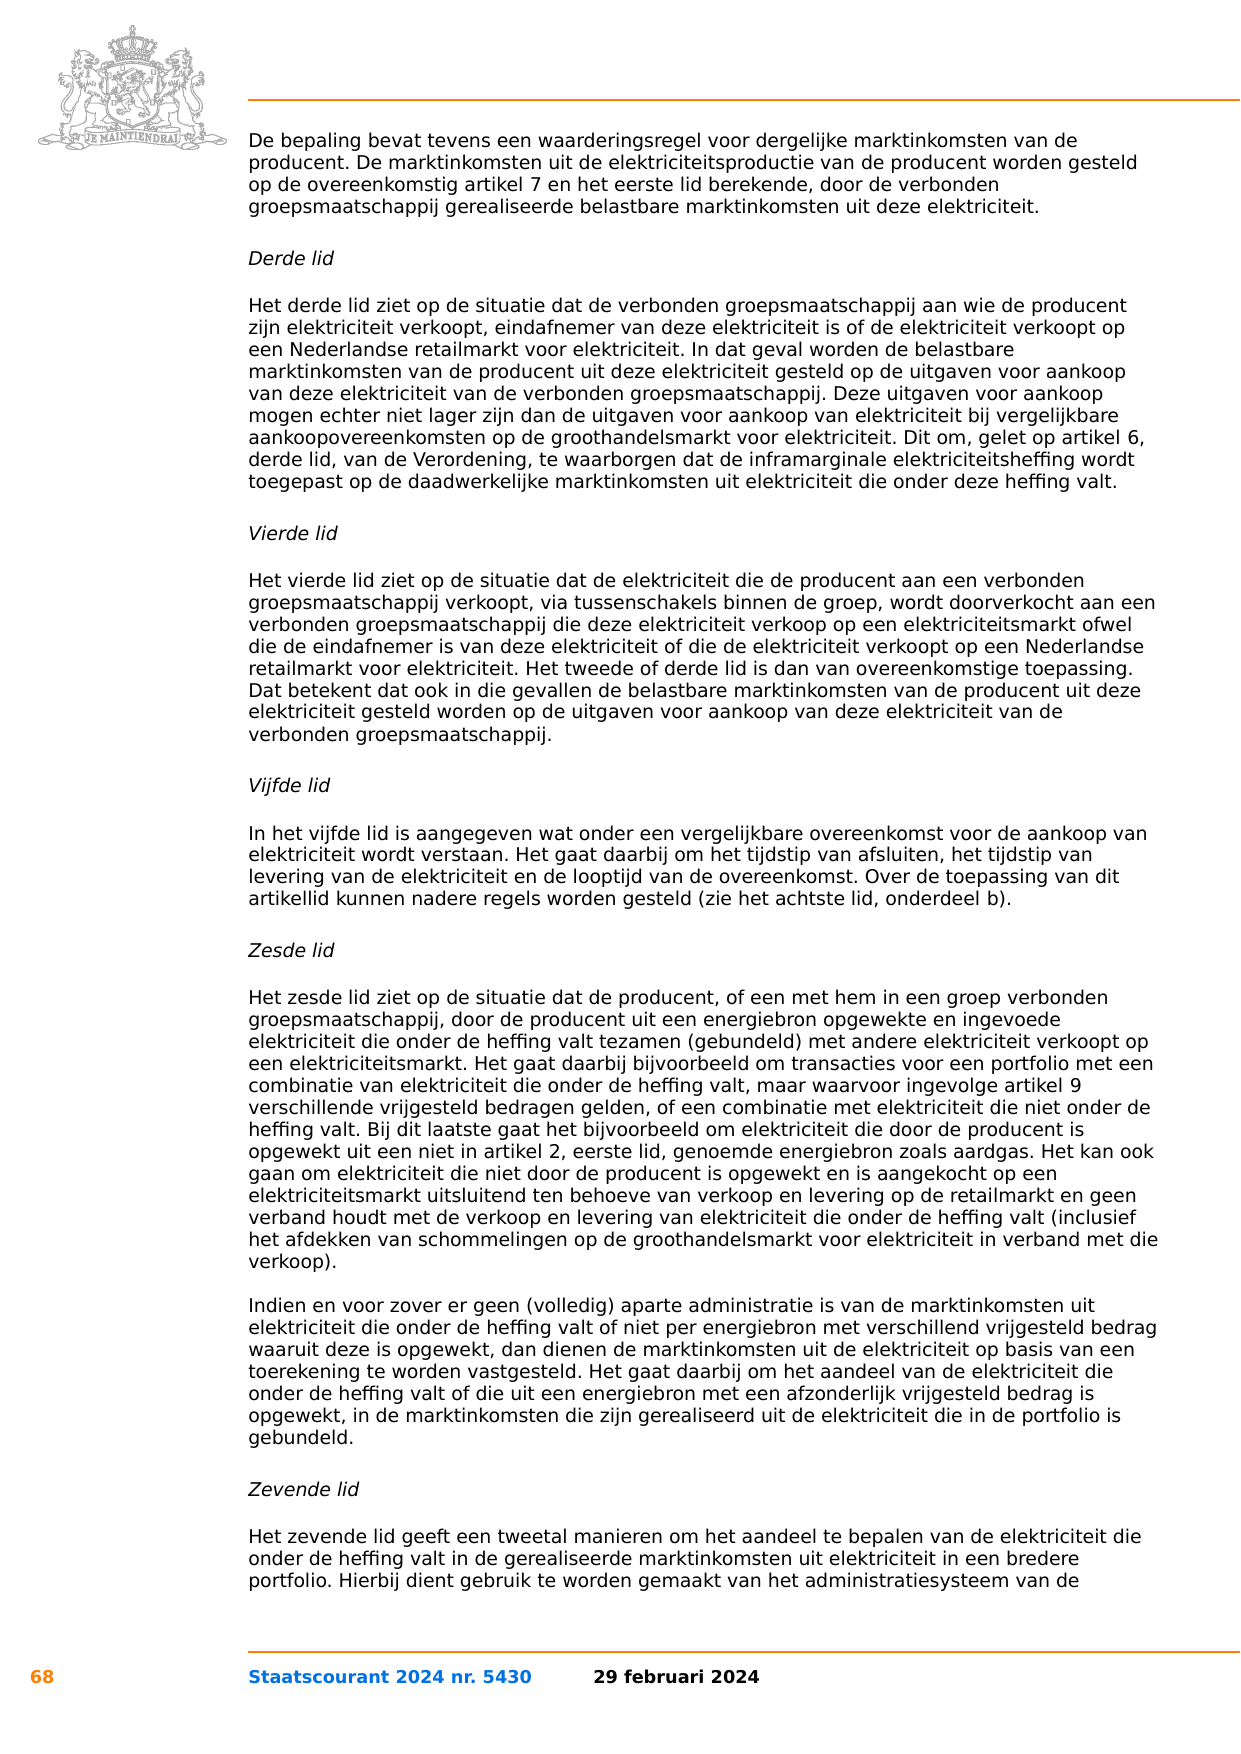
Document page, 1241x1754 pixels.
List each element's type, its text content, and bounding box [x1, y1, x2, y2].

text Het vierde lid ziet op de situatie dat de elektriciteit die de producent aan een verbonden groepsmaatschappij verkoopt, via tussenschakels binnen de groep, wordt doorverkocht aan een verbonden groepsmaatschappij die deze elektriciteit verkoop op een elektriciteitsmarkt ofwel die de eindafnemer is van deze elektriciteit of die de elektriciteit verkoopt op een Nederlandse retailmarkt voor elektriciteit. Het tweede of derde lid is dan van overeenkomstige toepassing. Dat betekent dat ook in die gevallen de belastbare marktinkomsten van de producent uit deze elektriciteit gesteld worden op de uitgaven voor aankoop van deze elektriciteit van de verbonden groepsmaatschappij. [248, 569, 1163, 745]
subtitle Zevende lid [248, 1479, 1163, 1501]
text Het derde lid ziet op de situatie dat de verbonden groepsmaatschappij aan wie de producent zijn elektriciteit verkoopt, eindafnemer van deze elektriciteit is of de elektriciteit verkoopt op een Nederlandse retailmarkt voor elektriciteit. In dat geval worden de belastbare marktinkomsten van de producent uit deze elektriciteit gesteld op de uitgaven voor aankoop van deze elektriciteit van de verbonden groepsmaatschappij. Deze uitgaven voor aankoop mogen echter niet lager zijn dan de uitgaven voor aankoop van elektriciteit bij vergelijkbare aankoopovereenkomsten op de groothandelsmarkt voor elektriciteit. Dit om, gelet op artikel 6, derde lid, van de Verordening, te waarborgen dat de inframarginale elektriciteitsheffing wordt toegepast op de daadwerkelijke marktinkomsten uit elektriciteit die onder deze heffing valt. [248, 295, 1163, 493]
text In het vijfde lid is aangegeven wat onder een vergelijkbare overeenkomst voor de aankoop van elektriciteit wordt verstaan. Het gaat daarbij om het tijdstip van afsluiten, het tijdstip van levering van de elektriciteit en de looptijd van de overeenkomst. Over de toepassing van dit artikellid kunnen nadere regels worden gesteld (zie het achtste lid, onderdeel b). [248, 822, 1163, 910]
text Het zevende lid geeft een tweetal manieren om het aandeel te bepalen van de elektriciteit die onder de heffing valt in de gerealiseerde marktinkomsten uit elektriciteit in een bredere portfolio. Hierbij dient gebruik te worden gemaakt van het administratiesysteem van de [248, 1526, 1163, 1592]
subtitle Vierde lid [248, 523, 1163, 544]
text Het zesde lid ziet op de situatie dat de producent, of een met hem in een groep verbonden groepsmaatschappij, door de producent uit een energiebron opgewekte en ingevoede elektriciteit die onder de heffing valt tezamen (gebundeld) met andere elektriciteit verkoopt op een elektriciteitsmarkt. Het gaat daarbij bijvoorbeeld om transacties voor een portfolio met een combinatie van elektriciteit die onder de heffing valt, maar waarvoor ingevolge artikel 9 verschillende vrijgesteld bedragen gelden, of een combinatie met elektriciteit die niet onder de heffing valt. Bij dit laatste gaat het bijvoorbeeld om elektriciteit die door de producent is opgewekt uit een niet in artikel 2, eerste lid, genoemde energiebron zoals aardgas. Het kan ook gaan om elektriciteit die niet door de producent is opgewekt en is aangekocht op een elektriciteitsmarkt uitsluitend ten behoeve van verkoop en levering op de retailmarkt en geen verband houdt met de verkoop en levering van elektriciteit die onder de heffing valt (inclusief het afdekken van schommelingen op de groothandelsmarkt voor elektriciteit in verband met die verkoop). [248, 987, 1163, 1273]
subtitle Zesde lid [248, 940, 1163, 962]
text Indien en voor zover er geen (volledig) aparte administratie is van de marktinkomsten uit elektriciteit die onder de heffing valt of niet per energiebron met verschillend vrijgesteld bedrag waaruit deze is opgewekt, dan dienen de marktinkomsten uit de elektriciteit op basis van een toerekening te worden vastgesteld. Het gaat daarbij om het aandeel van de elektriciteit die onder de heffing valt of die uit een energiebron met een afzonderlijk vrijgesteld bedrag is opgewekt, in de marktinkomsten die zijn gerealiseerd uit de elektriciteit die in de portfolio is gebundeld. [248, 1295, 1163, 1449]
picture [38, 25, 227, 150]
subtitle Derde lid [248, 248, 1163, 270]
text De bepaling bevat tevens een waarderingsregel voor dergelijke marktinkomsten van de producent. De marktinkomsten uit de elektriciteitsproductie van de producent worden gesteld op de overeenkomstig artikel 7 en het eerste lid berekende, door de verbonden groepsmaatschappij gerealiseerde belastbare marktinkomsten uit deze elektriciteit. [248, 130, 1163, 218]
subtitle Vijfde lid [248, 775, 1163, 797]
